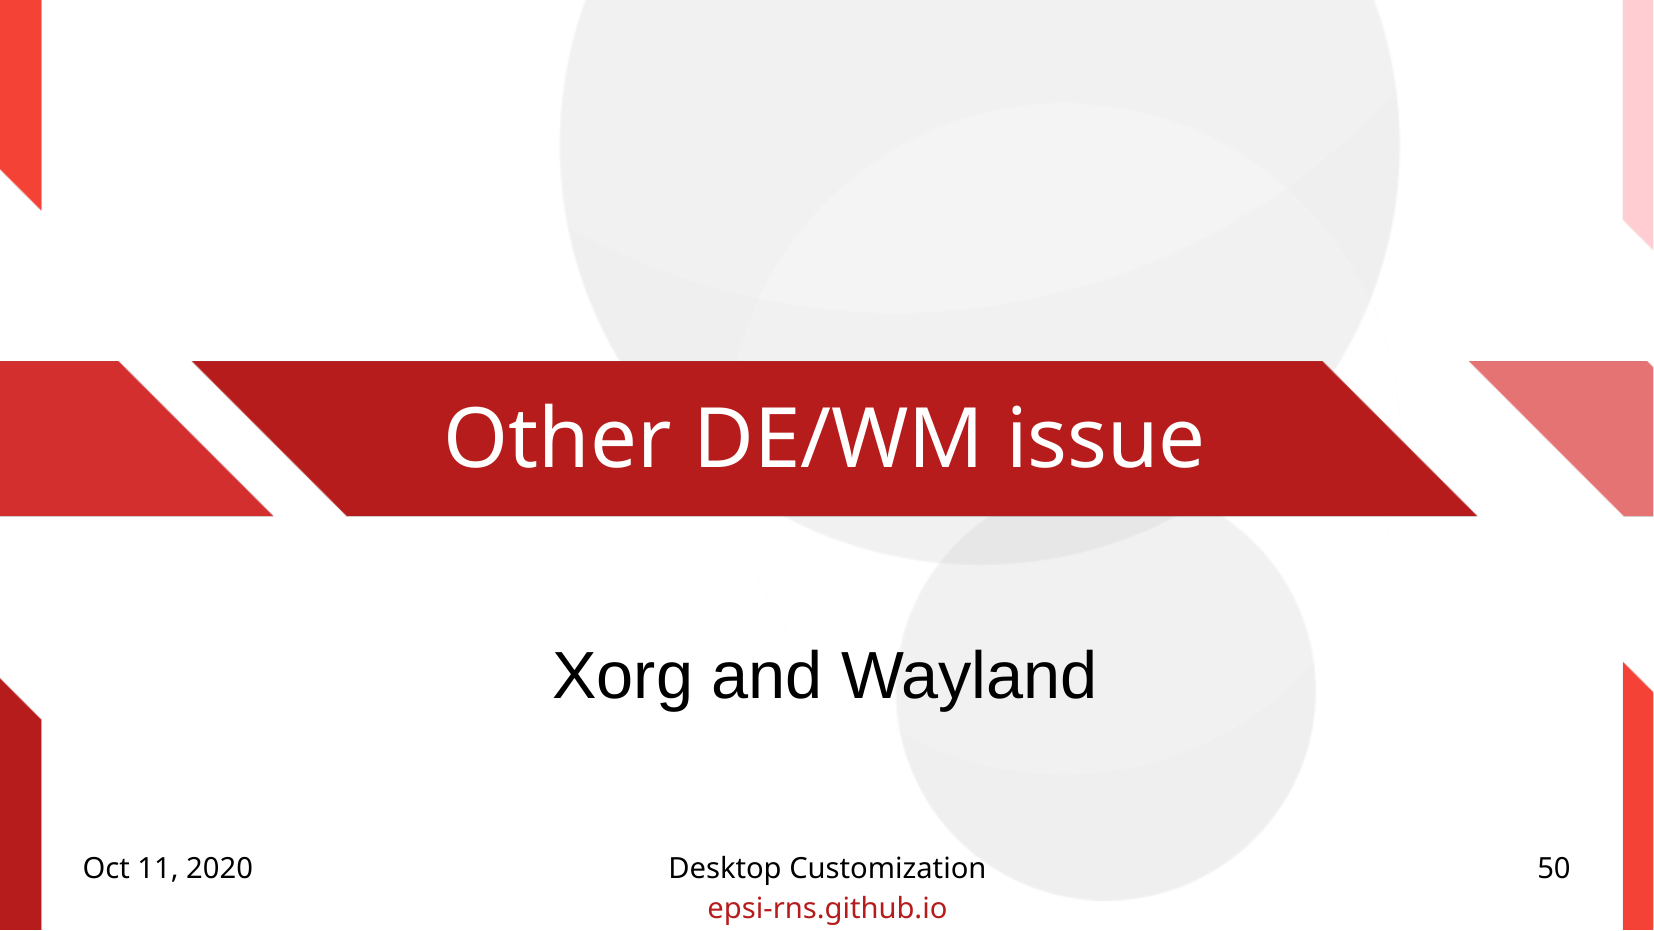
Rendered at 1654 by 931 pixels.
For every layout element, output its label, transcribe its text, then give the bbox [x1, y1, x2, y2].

title Other DE/WM issue [82, 360, 1568, 511]
picture [0, 0, 1654, 930]
subtitle Xorg and Wayland [82, 525, 1568, 826]
